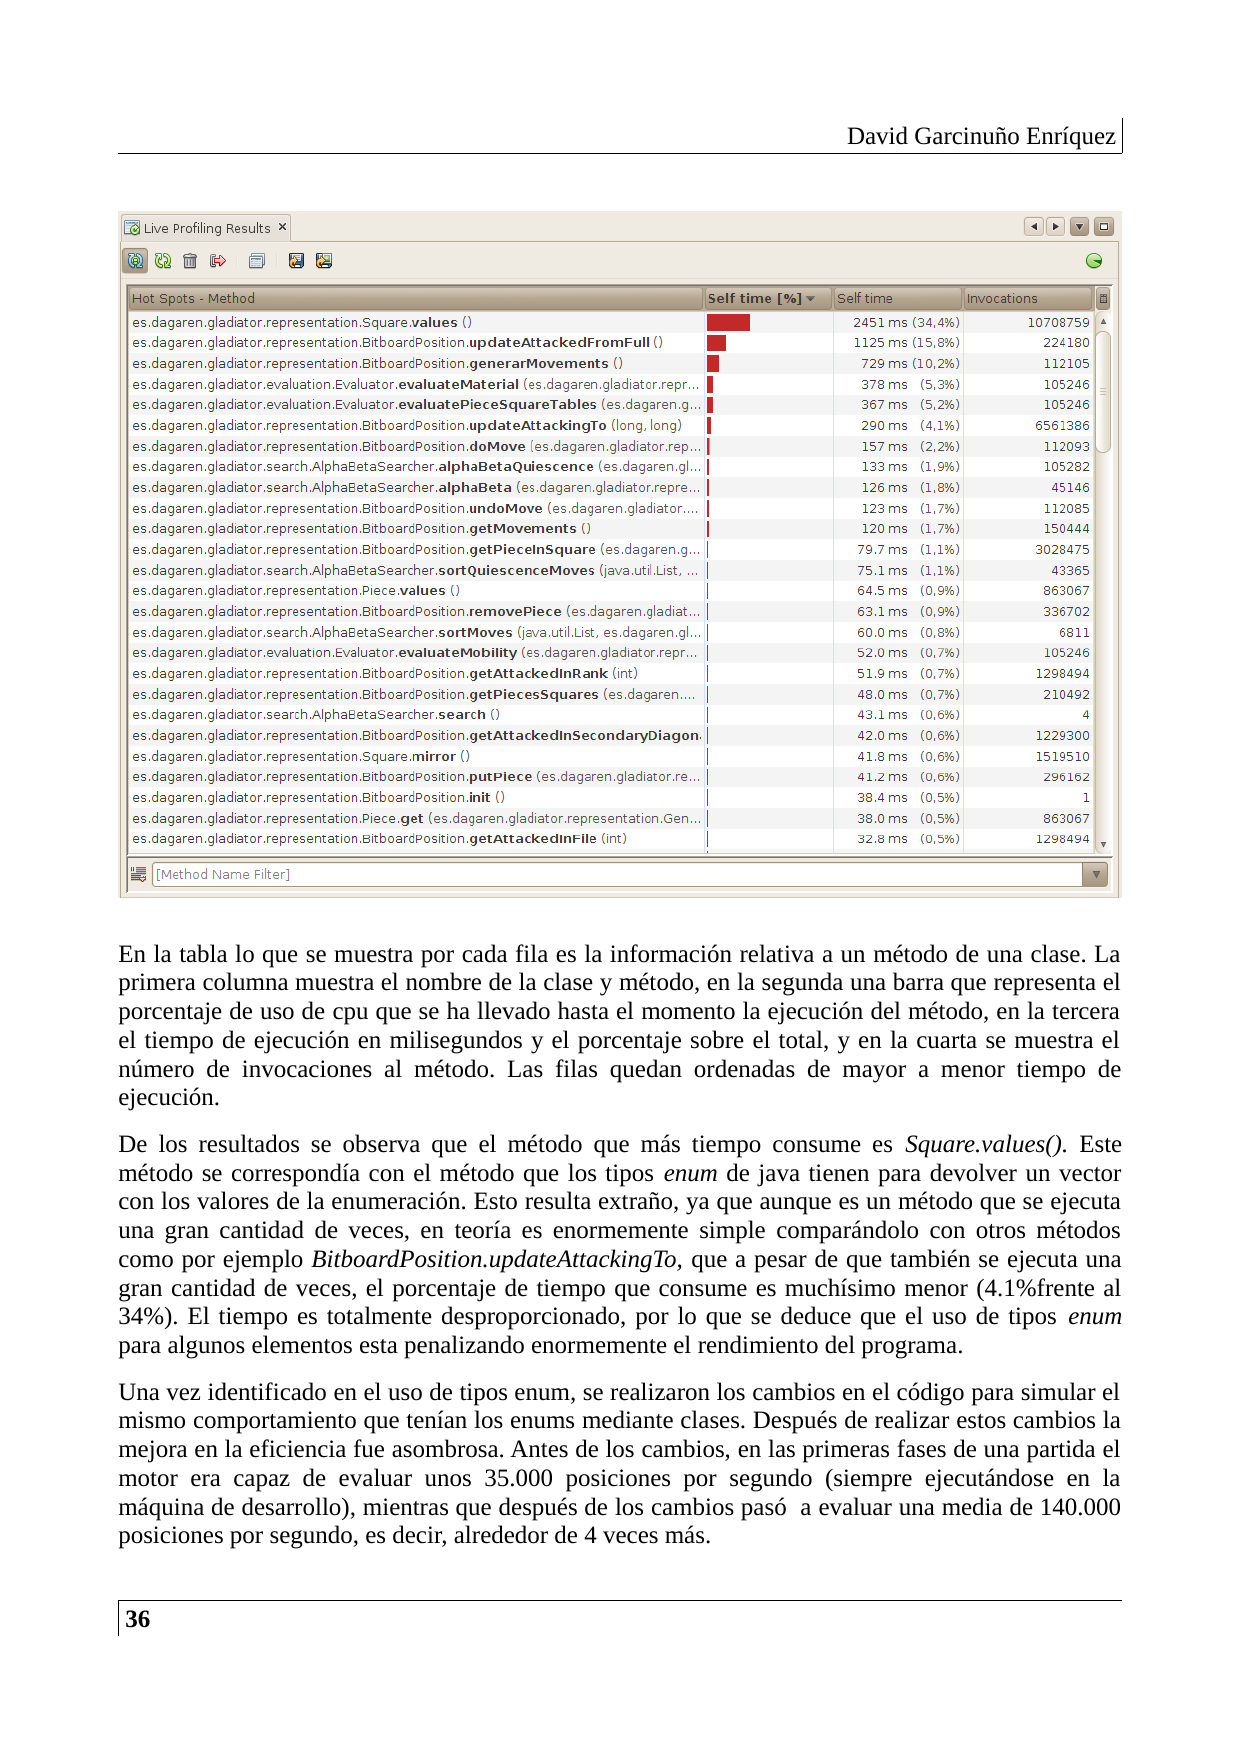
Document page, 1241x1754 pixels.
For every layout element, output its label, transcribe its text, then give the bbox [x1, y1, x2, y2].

text De los resultados se observa que el método que más tiempo consume es Square.values(). Este método se correspondía con el método que los tipos enum de java tienen para devolver un vector con los valores de la enumeración. Esto resulta extraño, ya que aunque es un método que se ejecuta una gran cantidad de veces, en teoría es enormemente simple comparándolo con otros métodos como por ejemplo BitboardPosition.updateAttackingTo, que a pesar de que también se ejecuta una gran cantidad de veces, el porcentaje de tiempo que consume es muchísimo menor (4.1%frente al 34%). El tiempo es totalmente desproporcionado, por lo que se deduce que el uso de tipos enum para algunos elementos esta penalizando enormemente el rendimiento del programa. [118, 1129, 1122, 1359]
text En la tabla lo que se muestra por cada fila es la información relativa a un método de una clase. La primera columna muestra el nombre de la clase y método, en la segunda una barra que representa el porcentaje de uso de cpu que se ha llevado hasta el momento la ejecución del método, en la tercera el tiempo de ejecución en milisegundos y el porcentaje sobre el total, y en la cuarta se muestra el número de invocaciones al método. Las filas quedan ordenadas de mayor a menor tiempo de ejecución. [118, 898, 1122, 1111]
text [118, 182, 1122, 211]
text Una vez identificado en el uso de tipos enum, se realizaron los cambios en el código para simular el mismo comportamiento que tenían los enums mediante clases. Después de realizar estos cambios la mejora en la eficiencia fue asombrosa. Antes de los cambios, en las primeras fases de una partida el motor era capaz de evaluar unos 35.000 posiciones por segundo (siempre ejecutándose en la máquina de desarrollo), mientras que después de los cambios pasó a evaluar una media de 140.000 posiciones por segundo, es decir, alrededor de 4 veces más. [118, 1377, 1122, 1549]
picture [118, 211, 1123, 898]
